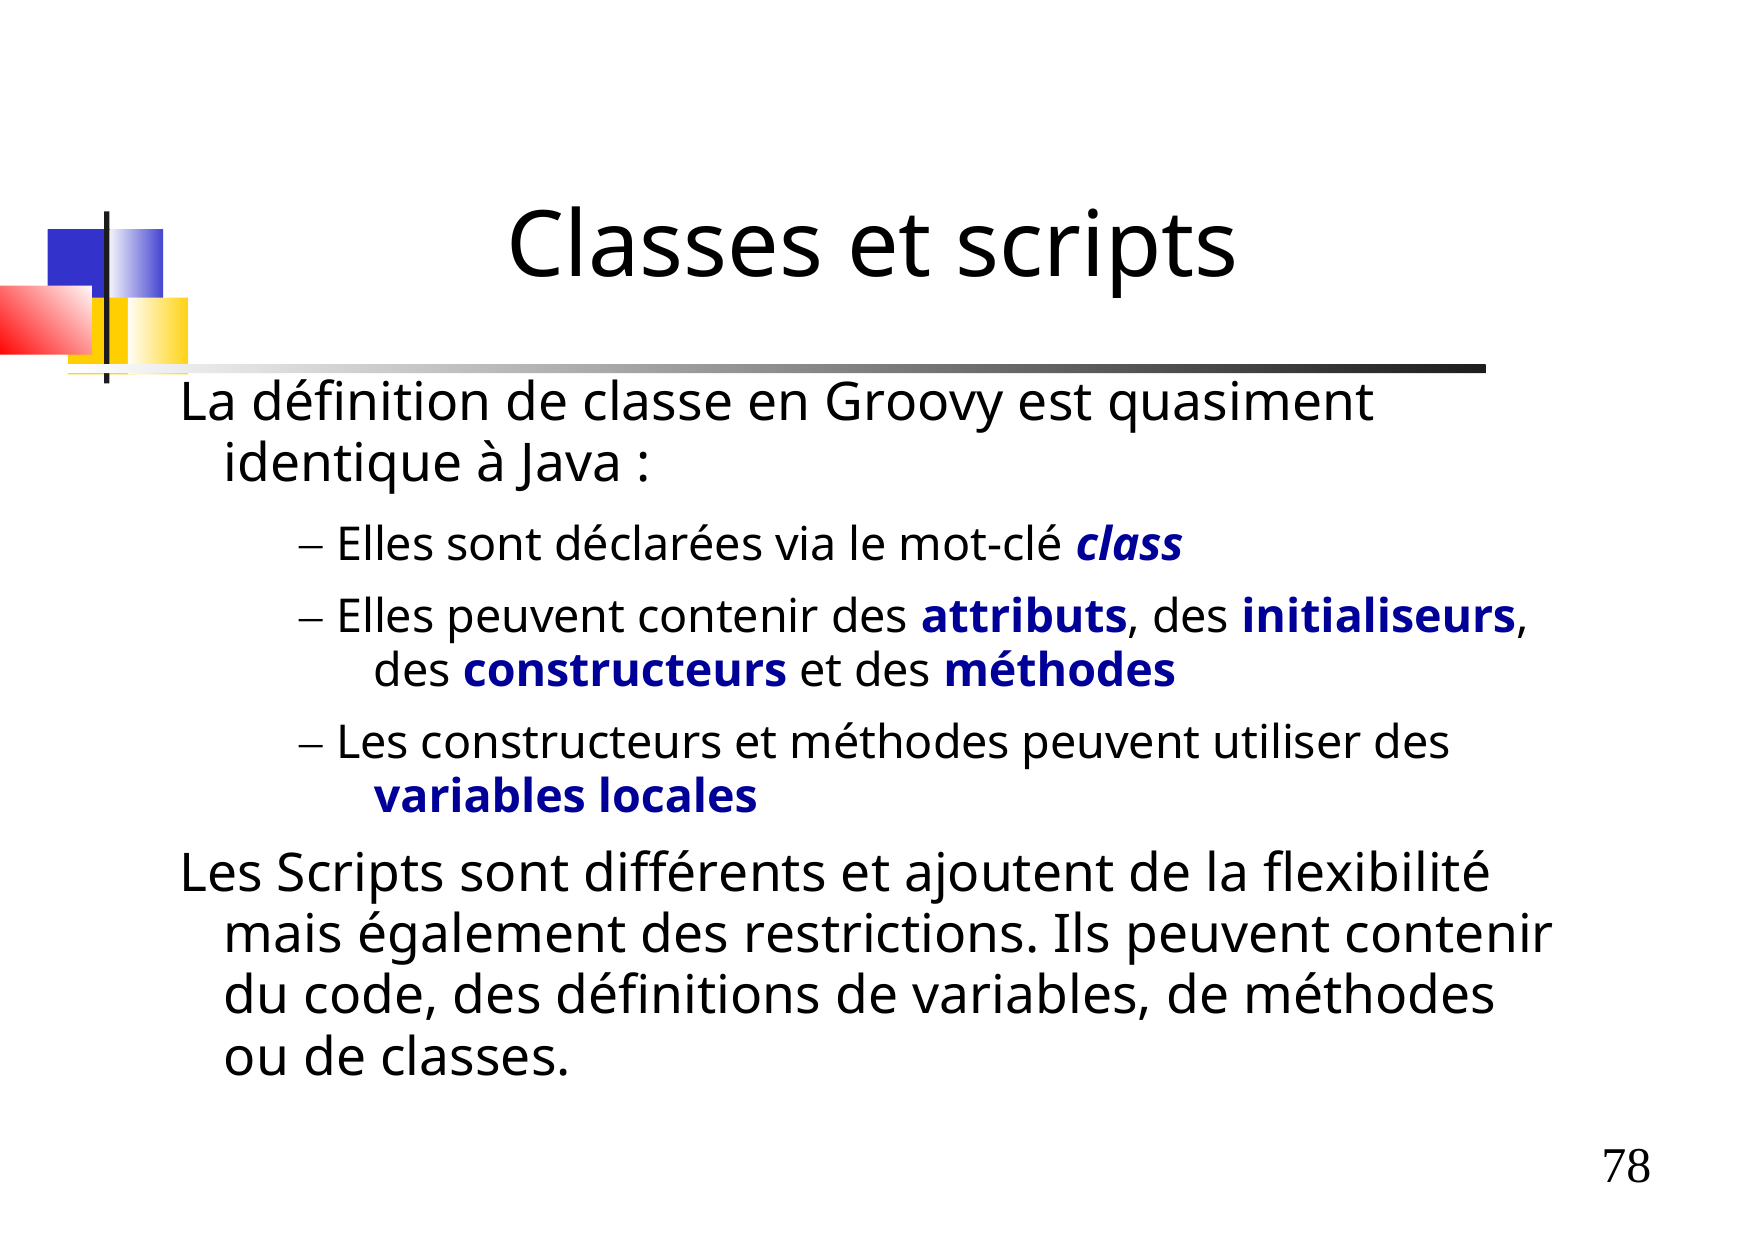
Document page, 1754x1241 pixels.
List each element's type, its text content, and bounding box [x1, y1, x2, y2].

list La définition de classe en Groovy est quasiment identique à Java : Elles sont déclarées via le mot-clé class Elles peuvent contenir des attributs, des initialiseurs, des constructeurs et des méthodes Les constructeurs et méthodes peuvent utiliser des variables locales Les Scripts sont différents et ajoutent de la flexibilité mais également des restrictions. Ils peuvent contenir du code, des définitions de variables, de méthodes ou de classes. [179, 371, 1567, 1091]
title Classes et scripts [179, 139, 1567, 351]
